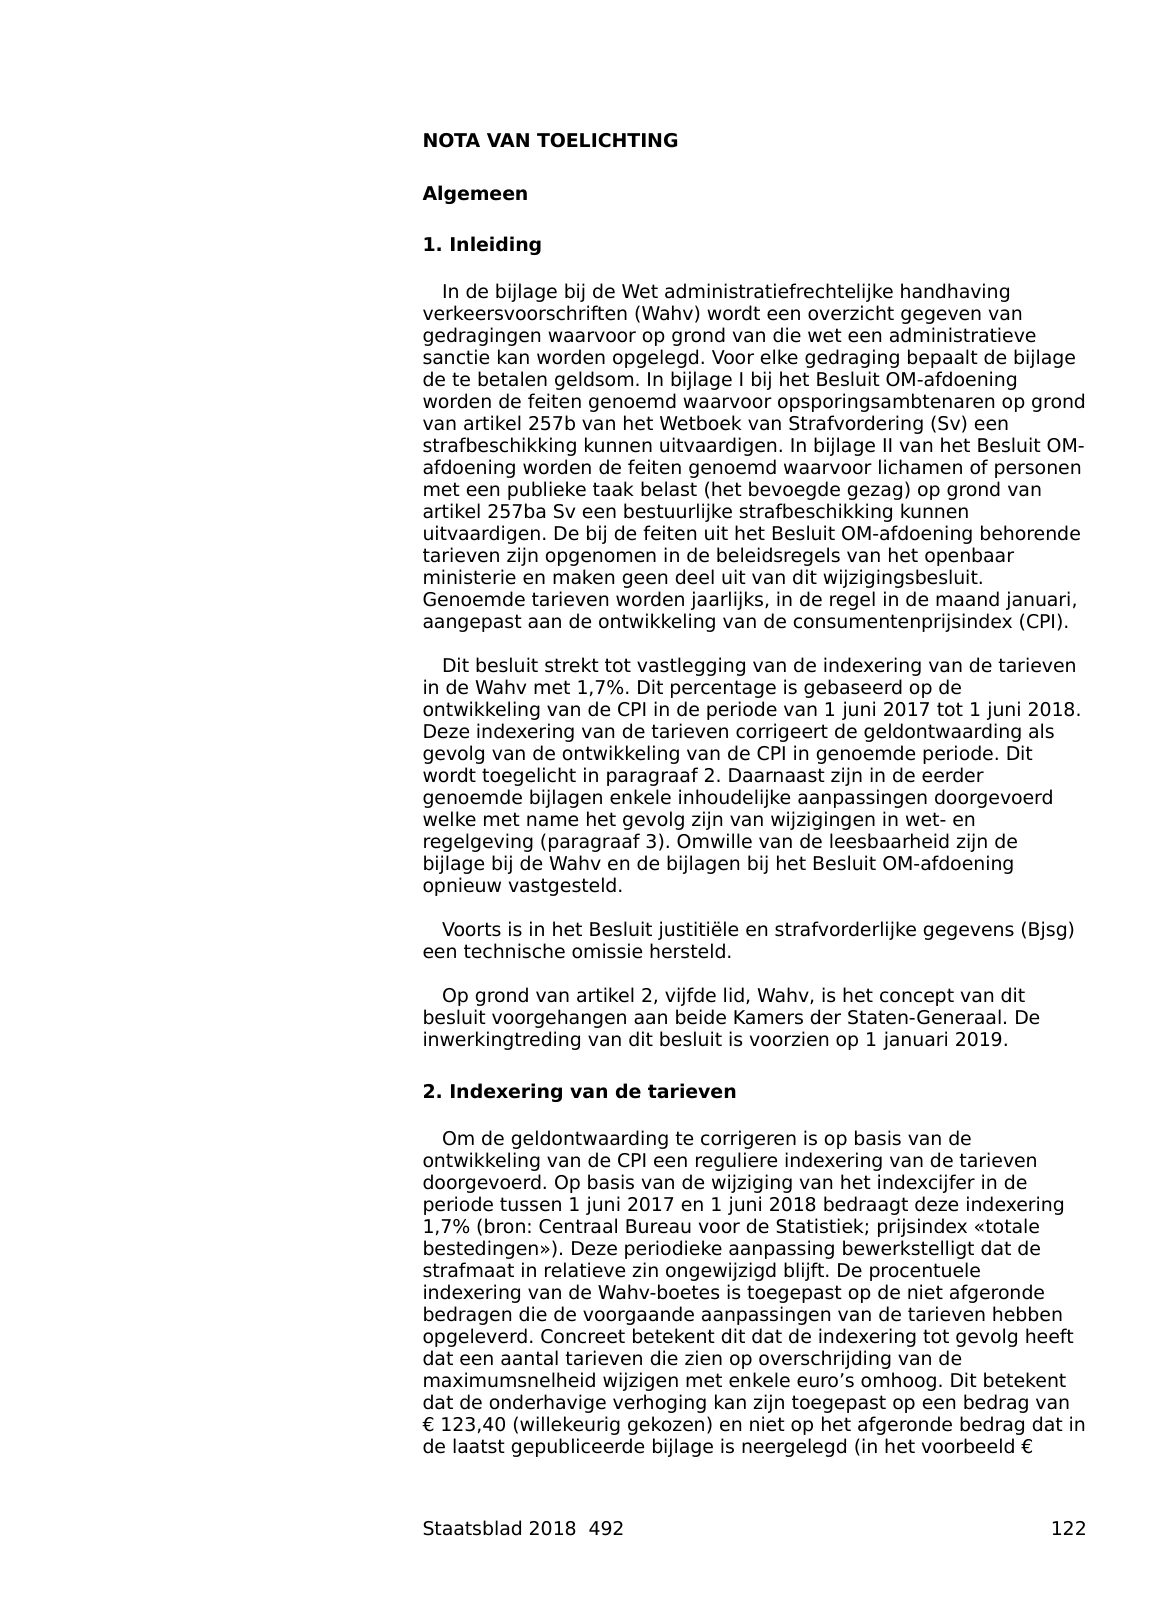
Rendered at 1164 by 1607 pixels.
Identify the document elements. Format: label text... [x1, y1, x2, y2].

subtitle 2. Indexering van de tarieven [422, 1081, 1087, 1103]
text In de bijlage bij de Wet administratiefrechtelijke handhaving verkeersvoorschriften (Wahv) wordt een overzicht gegeven van gedragingen waarvoor op grond van die wet een administratieve sanctie kan worden opgelegd. Voor elke gedraging bepaalt de bijlage de te betalen geldsom. In bijlage I bij het Besluit OM-afdoening worden de feiten genoemd waarvoor opsporingsambtenaren op grond van artikel 257b van het Wetboek van Strafvordering (Sv) een strafbeschikking kunnen uitvaardigen. In bijlage II van het Besluit OM-afdoening worden de feiten genoemd waarvoor lichamen of personen met een publieke taak belast (het bevoegde gezag) op grond van artikel 257ba Sv een bestuurlijke strafbeschikking kunnen uitvaardigen. De bij de feiten uit het Besluit OM-afdoening behorende tarieven zijn opgenomen in de beleidsregels van het openbaar ministerie en maken geen deel uit van dit wijzigingsbesluit. Genoemde tarieven worden jaarlijks, in de regel in de maand januari, aangepast aan de ontwikkeling van de consumentenprijsindex (CPI). [422, 281, 1087, 633]
subtitle Algemeen [422, 182, 1087, 204]
subtitle 1. Inleiding [422, 234, 1087, 256]
text Op grond van artikel 2, vijfde lid, Wahv, is het concept van dit besluit voorgehangen aan beide Kamers der Staten-Generaal. De inwerkingtreding van dit besluit is voorzien op 1 januari 2019. [422, 985, 1087, 1051]
subtitle NOTA VAN TOELICHTING [422, 130, 1087, 152]
text Om de geldontwaarding te corrigeren is op basis van de ontwikkeling van de CPI een reguliere indexering van de tarieven doorgevoerd. Op basis van de wijziging van het indexcijfer in de periode tussen 1 juni 2017 en 1 juni 2018 bedraagt deze indexering 1,7% (bron: Centraal Bureau voor de Statistiek; prijsindex «totale bestedingen»). Deze periodieke aanpassing bewerkstelligt dat de strafmaat in relatieve zin ongewijzigd blijft. De procentuele indexering van de Wahv-boetes is toegepast op de niet afgeronde bedragen die de voorgaande aanpassingen van de tarieven hebben opgeleverd. Concreet betekent dit dat de indexering tot gevolg heeft dat een aantal tarieven die zien op overschrijding van de maximumsnelheid wijzigen met enkele euro’s omhoog. Dit betekent dat de onderhavige verhoging kan zijn toegepast op een bedrag van € 123,40 (willekeurig gekozen) en niet op het afgeronde bedrag dat in de laatst gepubliceerde bijlage is neergelegd (in het voorbeeld € [422, 1128, 1087, 1458]
text Voorts is in het Besluit justitiële en strafvorderlijke gegevens (Bjsg) een technische omissie hersteld. [422, 919, 1087, 963]
text Dit besluit strekt tot vastlegging van de indexering van de tarieven in de Wahv met 1,7%. Dit percentage is gebaseerd op de ontwikkeling van de CPI in de periode van 1 juni 2017 tot 1 juni 2018. Deze indexering van de tarieven corrigeert de geldontwaarding als gevolg van de ontwikkeling van de CPI in genoemde periode. Dit wordt toegelicht in paragraaf 2. Daarnaast zijn in de eerder genoemde bijlagen enkele inhoudelijke aanpassingen doorgevoerd welke met name het gevolg zijn van wijzigingen in wet- en regelgeving (paragraaf 3). Omwille van de leesbaarheid zijn de bijlage bij de Wahv en de bijlagen bij het Besluit OM-afdoening opnieuw vastgesteld. [422, 655, 1087, 897]
